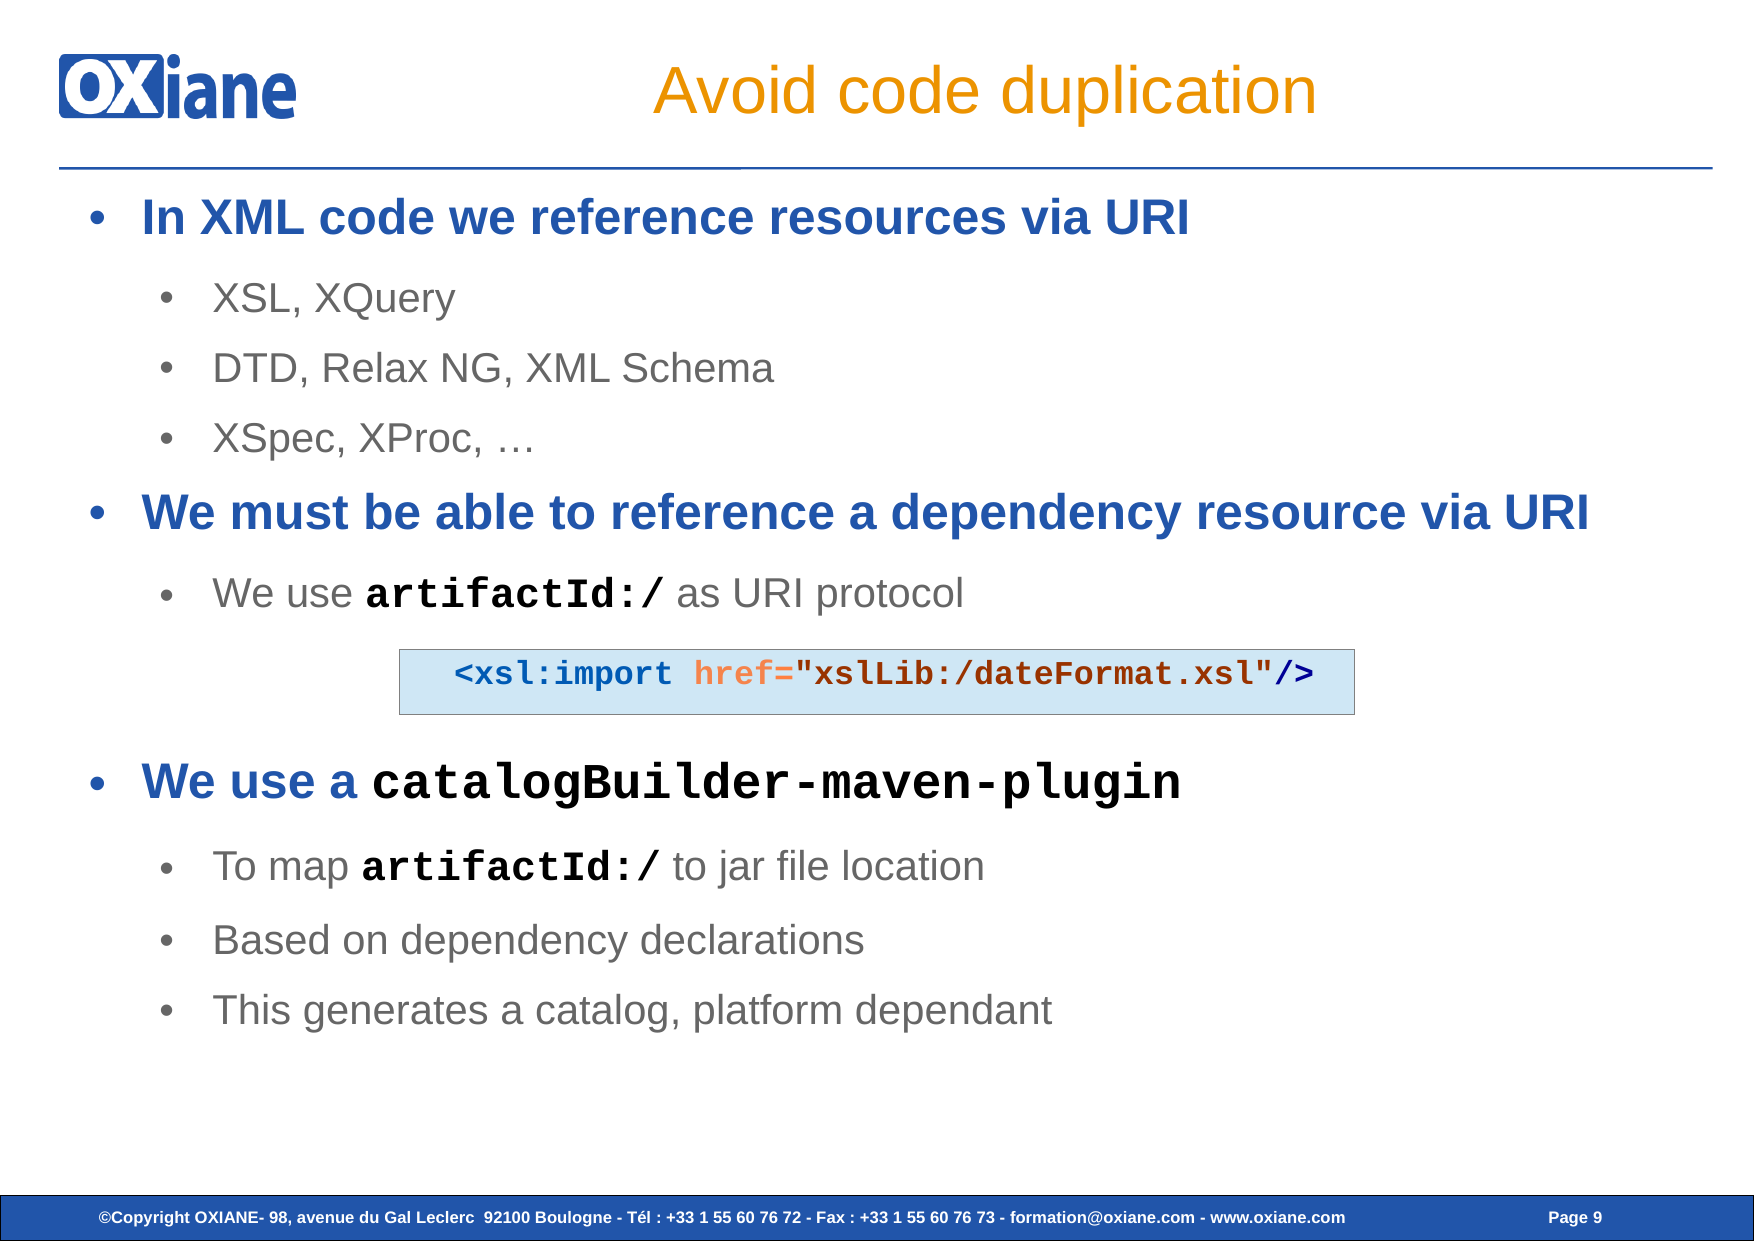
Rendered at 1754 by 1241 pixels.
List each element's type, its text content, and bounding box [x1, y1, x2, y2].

text_box <xsl:import href="xslLib:/dateFormat.xsl"/> [399, 649, 1355, 715]
list In XML code we reference resources via URI XSL, XQuery DTD, Relax NG, XML Schema XSpec, XProc, … We must be able to reference a dependency resource via URI We use artifactId:/ as URI protocol We use a catalogBuilder-maven-plugin To map artifactId:/ to jar file location Based on dependency declarations This generates a catalog, platform dependant [70, 188, 1713, 1193]
title Avoid code duplication [307, 49, 1666, 133]
picture [59, 53, 296, 119]
